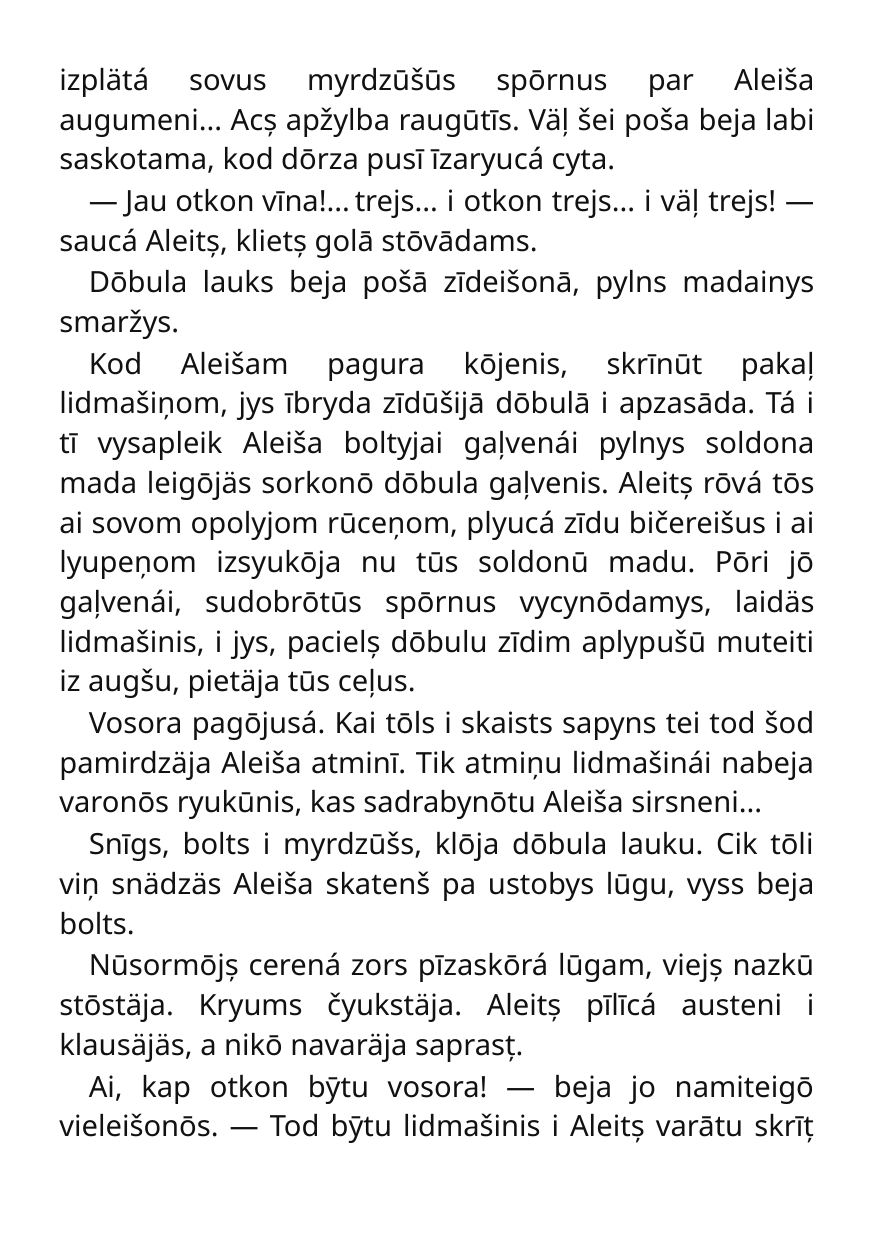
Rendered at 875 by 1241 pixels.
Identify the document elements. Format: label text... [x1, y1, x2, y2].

text Dōbula lauks beja pošā zīdeišonā, pylns madainys smaržys. [59, 262, 815, 341]
text Ai, kap otkon bȳtu vosora! — beja jo namiteigō vieleišonōs. — Tod bȳtu lidmašinis i Aleitș varātu skrīț [59, 1066, 815, 1145]
text izplätá sovus myrdzūšūs spōrnus par Aleiša augumeni... Acș apžylba raugūtīs. Väļ šei poša beja labi saskotama, kod dōrza pusī īzaryucá cyta. [59, 59, 815, 178]
text Nūsormōjș cerená zors pīzaskōrá lūgam, viejș nazkū stōstäja. Kryums čyukstäja. Aleitș pīlīcá austeni i klausäjäs, a nikō navaräja saprasț. [59, 945, 815, 1064]
text — Jau otkon vīna!... trejs... i otkon trejs... i väļ trejs! — saucá Aleitș, klietș golā stōvādams. [59, 180, 815, 259]
text Kod Aleišam pagura kōjenis, skrīnūt pakaļ lidmašiņom, jys ībryda zīdūšijā dōbulā i apzasāda. Tá i tī vysapleik Aleiša boltyjai gaļvenái pylnys soldona mada leigōjäs sorkonō dōbula gaļvenis. Aleitș rōvá tōs ai sovom opolyjom rūceņom, plyucá zīdu bičereišus i ai lyupeņom izsyukōja nu tūs soldonū madu. Pōri jō gaļvenái, sudobrōtūs spōrnus vycynōdamys, laidäs lidmašinis, i jys, pacielș dōbulu zīdim aplypušū muteiti iz augšu, pietäja tūs ceļus. [59, 343, 815, 700]
text Snīgs, bolts i myrdzūšs, klōja dōbula lauku. Cik tōli viņ snädzäs Aleiša skatenš pa ustobys lūgu, vyss beja bolts. [59, 823, 815, 943]
text Vosora pagōjusá. Kai tōls i skaists sapyns tei tod šod pamirdzäja Aleiša atminī. Tik atmiņu lidmašinái nabeja varonōs ryukūnis, kas sadrabynōtu Aleiša sirsneni... [59, 702, 815, 821]
